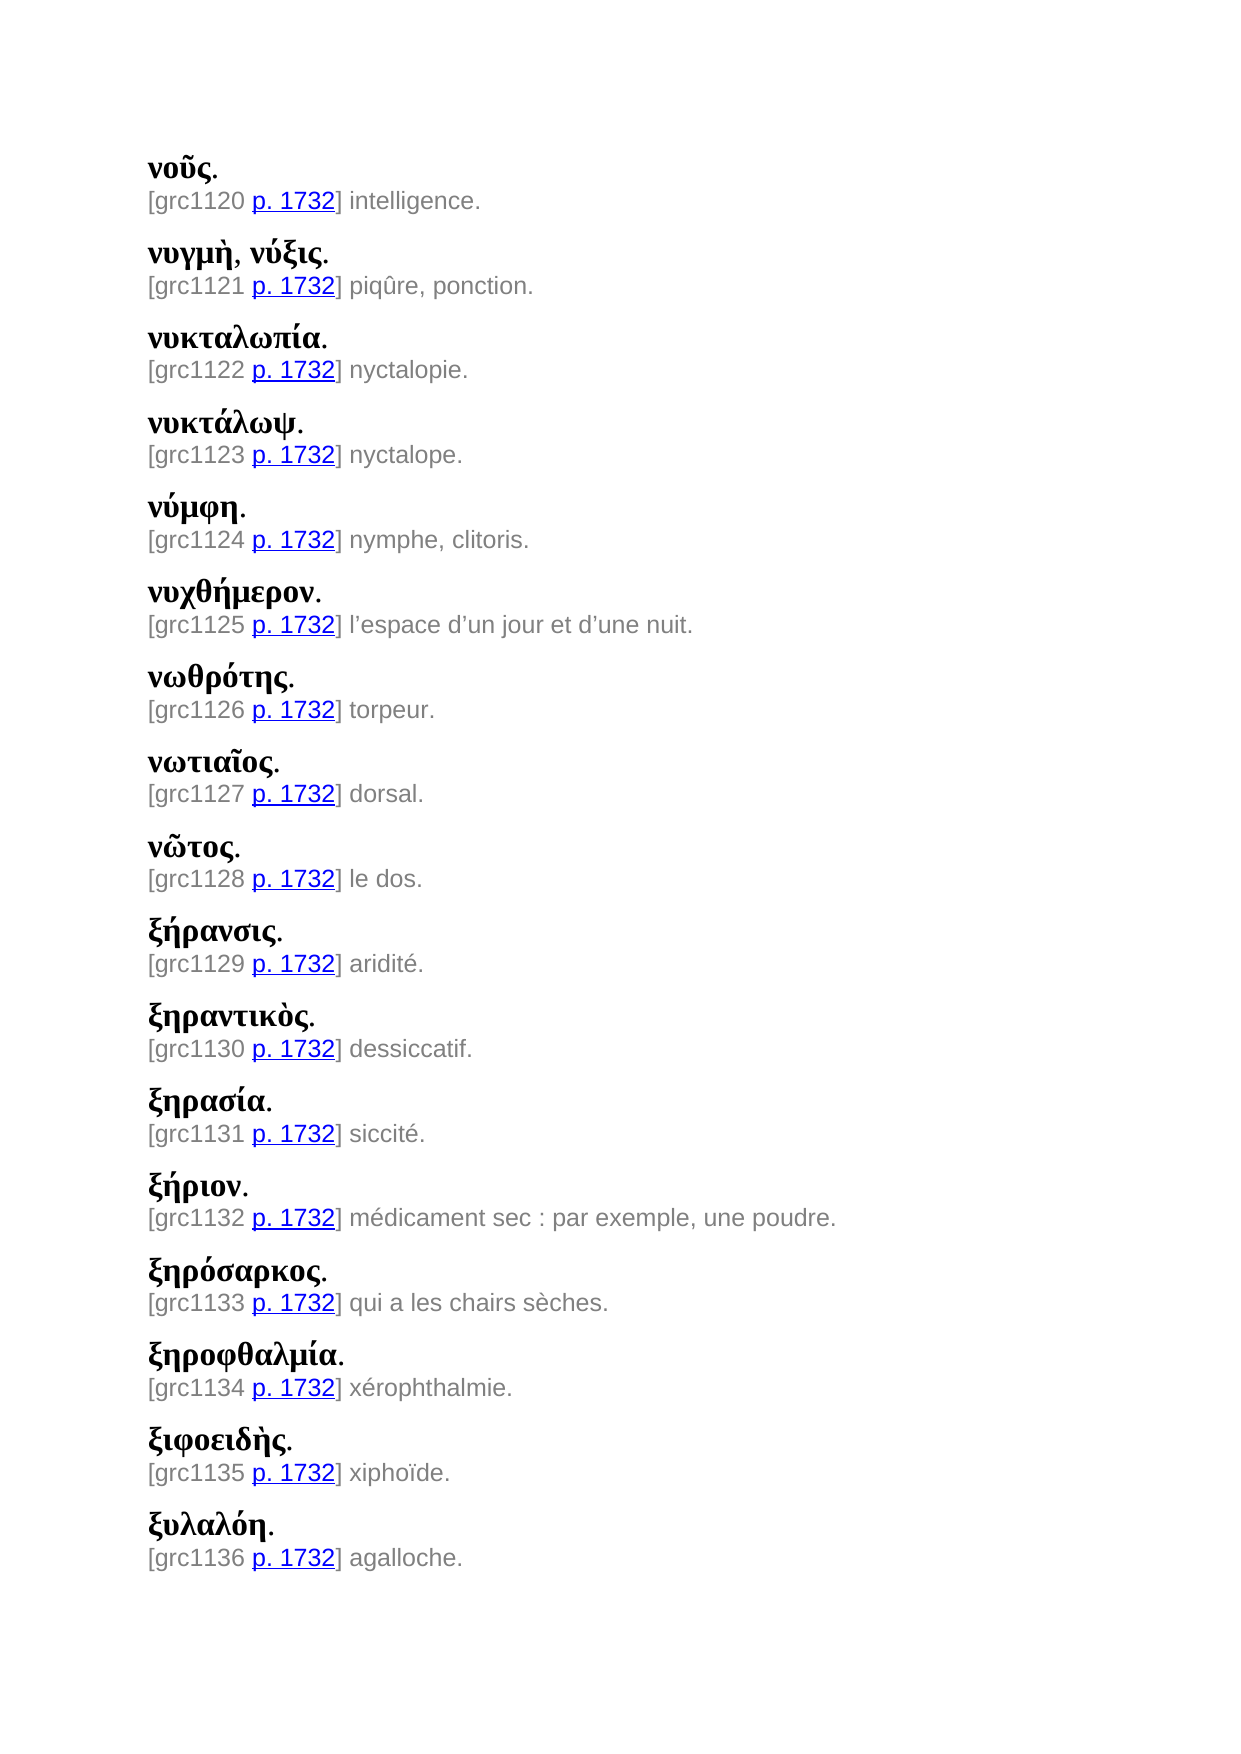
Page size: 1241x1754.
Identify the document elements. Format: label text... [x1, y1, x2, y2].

text ξηραντικὸς. [148, 996, 1093, 1034]
text [grc1127 p. 1732] dorsal. [148, 779, 1093, 808]
text ξιφοειδὴς. [148, 1419, 1093, 1458]
text [grc1123 p. 1732] nyctalope. [148, 440, 1093, 469]
text [grc1133 p. 1732] qui a les chairs sèches. [148, 1288, 1093, 1317]
text νυκταλωπία. [148, 317, 1093, 356]
text [grc1122 p. 1732] nyctalopie. [148, 356, 1093, 384]
text ξηροφθαλμία. [148, 1335, 1093, 1373]
text νύμφη. [148, 487, 1093, 525]
text νωθρότης. [148, 656, 1093, 695]
text ξήριον. [148, 1165, 1093, 1203]
text [grc1126 p. 1732] torpeur. [148, 695, 1093, 723]
text νυγμὴ, νύξις. [148, 232, 1093, 271]
text [grc1131 p. 1732] siccité. [148, 1119, 1093, 1147]
text νυκτάλωψ. [148, 402, 1093, 440]
text [grc1124 p. 1732] nymphe, clitoris. [148, 525, 1093, 554]
text νυχθήμερον. [148, 572, 1093, 610]
text [grc1134 p. 1732] xérophthalmie. [148, 1373, 1093, 1402]
text [grc1135 p. 1732] xiphoïde. [148, 1458, 1093, 1487]
text ξυλαλόη. [148, 1504, 1093, 1543]
text [grc1132 p. 1732] médicament sec : par exemple, une poudre. [148, 1203, 1093, 1232]
text [grc1125 p. 1732] l’espace d’un jour et d’une nuit. [148, 610, 1093, 639]
text ξηρόσαρκος. [148, 1250, 1093, 1288]
text νῶτος. [148, 826, 1093, 864]
text [grc1121 p. 1732] piqûre, ponction. [148, 271, 1093, 299]
text [grc1129 p. 1732] aridité. [148, 949, 1093, 978]
text [grc1136 p. 1732] agalloche. [148, 1543, 1093, 1571]
text νωτιαῖος. [148, 741, 1093, 779]
text [grc1130 p. 1732] dessiccatif. [148, 1034, 1093, 1063]
text νοῦς. [148, 148, 1093, 186]
text ξήρανσις. [148, 911, 1093, 949]
text ξηρασία. [148, 1080, 1093, 1119]
text [grc1128 p. 1732] le dos. [148, 864, 1093, 893]
text [grc1120 p. 1732] intelligence. [148, 186, 1093, 215]
